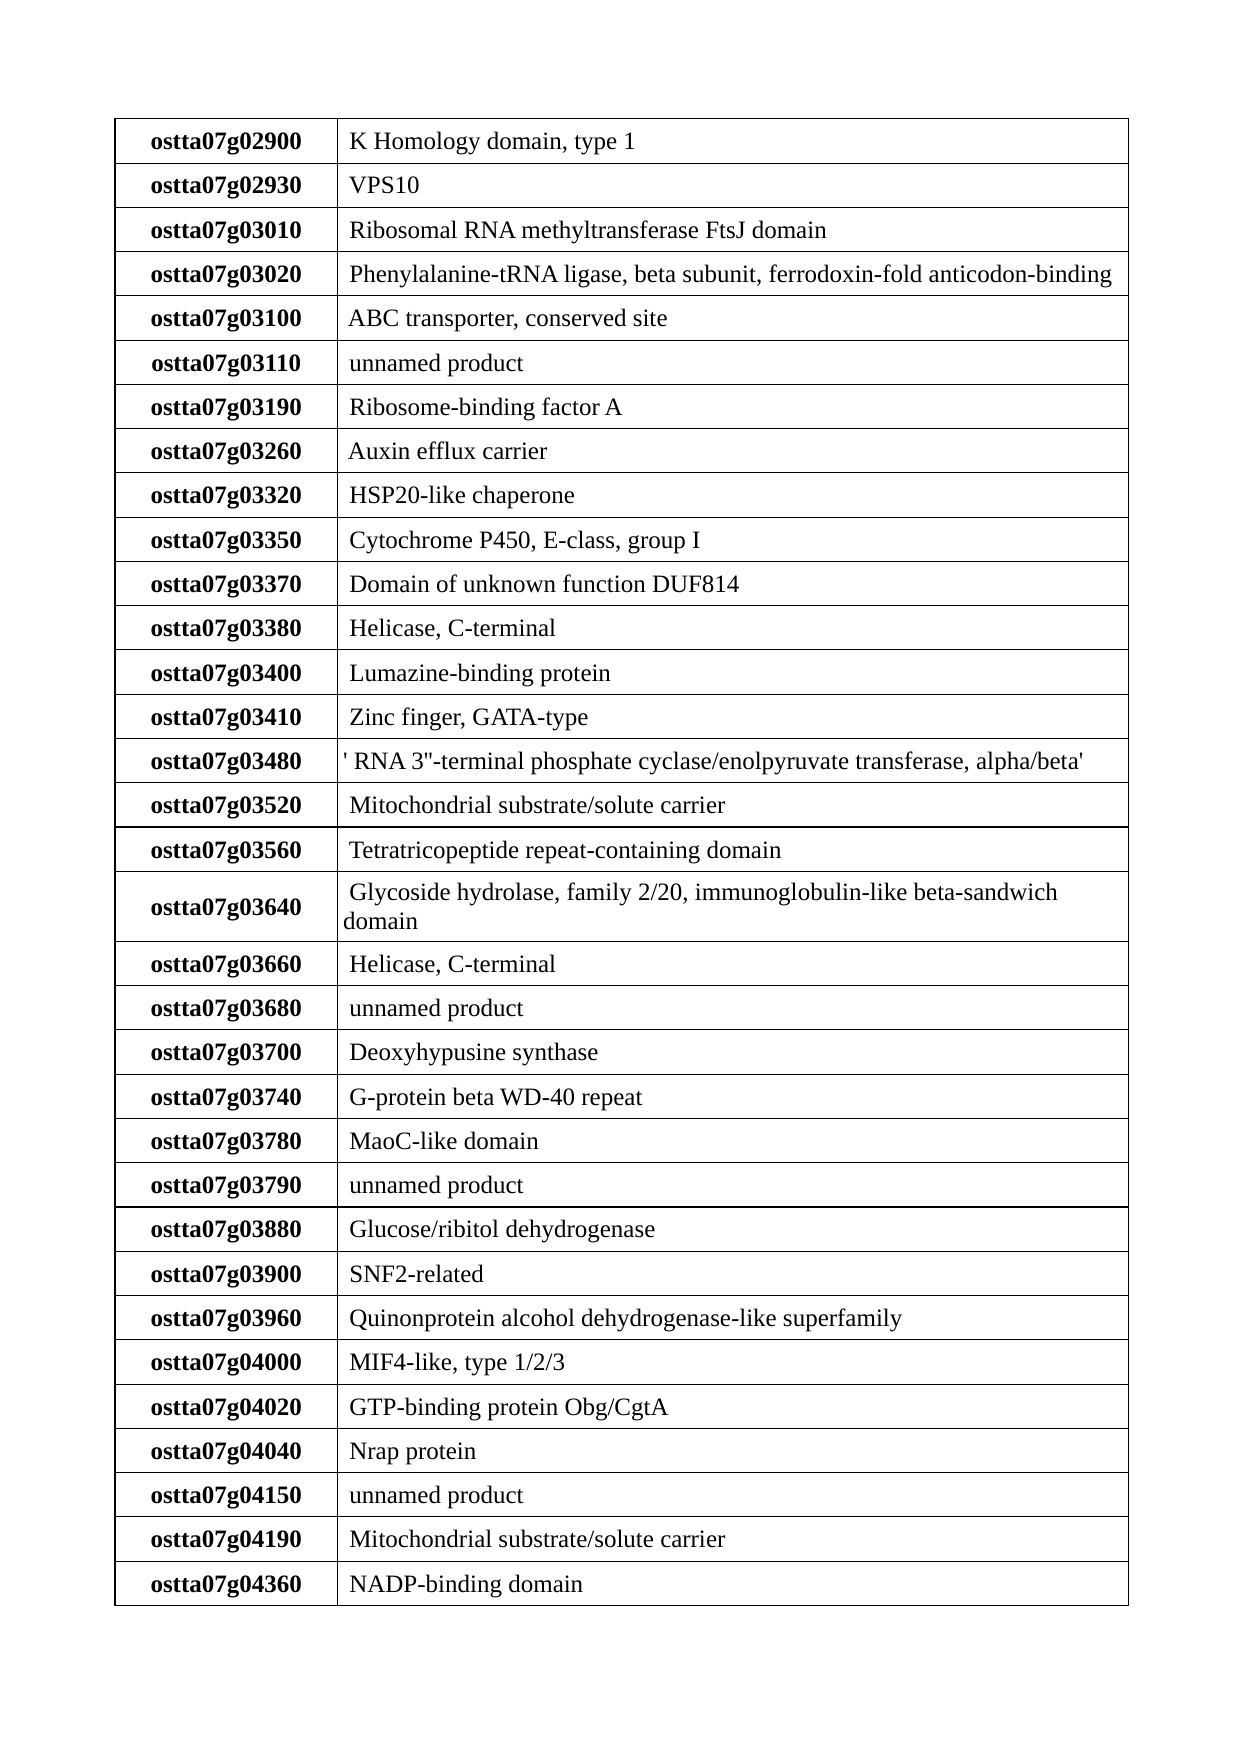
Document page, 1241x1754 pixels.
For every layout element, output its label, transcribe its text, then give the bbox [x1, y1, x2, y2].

table_cell [1129, 207, 1240, 251]
table_cell [1129, 1206, 1240, 1251]
table_cell MaoC-like domain [338, 1119, 1128, 1162]
table_cell ostta07g03640 [116, 872, 337, 941]
table_cell [1129, 1472, 1240, 1516]
table_cell [1129, 163, 1240, 207]
table_cell Auxin efflux carrier [338, 429, 1128, 472]
table_cell ostta07g03010 [116, 208, 337, 251]
table_cell [1129, 782, 1240, 826]
table_cell Ribosome-binding factor A [338, 385, 1128, 428]
table_cell [1129, 941, 1240, 985]
table_cell [1129, 1384, 1240, 1428]
table_cell ' RNA 3''-terminal phosphate cyclase/enolpyruvate transferase, alpha/beta' [338, 739, 1128, 782]
table_cell ostta07g04020 [116, 1385, 337, 1428]
table_cell ostta07g03260 [116, 429, 337, 472]
table_cell ostta07g03480 [116, 739, 337, 782]
table_cell [1129, 1251, 1240, 1295]
table_cell ostta07g03370 [116, 562, 337, 605]
table_cell [1129, 1295, 1240, 1339]
table_cell [1129, 517, 1240, 561]
table_cell [1129, 118, 1240, 162]
table_cell Lumazine-binding protein [338, 650, 1128, 694]
table_cell ostta07g02930 [116, 164, 337, 207]
table_cell [1129, 1516, 1240, 1561]
table_cell [1129, 1162, 1240, 1206]
table_cell [1129, 384, 1240, 428]
table_cell ostta07g03190 [116, 385, 337, 428]
table_cell ostta07g03520 [116, 783, 337, 826]
table_cell ostta07g04150 [116, 1473, 337, 1516]
table_cell unnamed product [338, 341, 1128, 384]
table_cell ostta07g02900 [116, 119, 337, 162]
table_cell ABC transporter, conserved site [338, 296, 1128, 339]
table_cell [1129, 985, 1240, 1029]
table_cell Helicase, C-terminal [338, 606, 1128, 649]
table_cell Mitochondrial substrate/solute carrier [338, 783, 1128, 826]
table_cell [1129, 738, 1240, 782]
table_cell Cytochrome P450, E-class, group I [338, 518, 1128, 561]
table_cell ostta07g03320 [116, 473, 337, 517]
table_cell ostta07g03560 [116, 828, 337, 871]
table_cell Zinc finger, GATA-type [338, 695, 1128, 738]
table_cell Tetratricopeptide repeat-containing domain [338, 828, 1128, 871]
table_cell ostta07g03100 [116, 296, 337, 339]
table_cell [1129, 1118, 1240, 1162]
table_cell [1129, 428, 1240, 472]
table_cell ostta07g03680 [116, 986, 337, 1029]
table_cell unnamed product [338, 1163, 1128, 1206]
table_cell ostta07g04000 [116, 1340, 337, 1383]
table_cell Ribosomal RNA methyltransferase FtsJ domain [338, 208, 1128, 251]
table_cell Domain of unknown function DUF814 [338, 562, 1128, 605]
table_cell ostta07g04360 [116, 1562, 337, 1605]
table_cell ostta07g03900 [116, 1252, 337, 1295]
table_cell ostta07g04040 [116, 1429, 337, 1472]
table_cell Helicase, C-terminal [338, 942, 1128, 985]
table_cell Glycoside hydrolase, family 2/20, immunoglobulin-like beta-sandwich domain [338, 872, 1128, 941]
table_cell Deoxyhypusine synthase [338, 1030, 1128, 1073]
table_cell [1129, 826, 1240, 871]
table_cell ostta07g03400 [116, 650, 337, 694]
table_cell ostta07g03020 [116, 252, 337, 295]
table_cell [1129, 871, 1240, 941]
table_cell ostta07g03740 [116, 1075, 337, 1118]
table_cell Nrap protein [338, 1429, 1128, 1472]
table_cell MIF4-like, type 1/2/3 [338, 1340, 1128, 1383]
table_cell HSP20-like chaperone [338, 473, 1128, 517]
table_cell SNF2-related [338, 1252, 1128, 1295]
table_cell GTP-binding protein Obg/CgtA [338, 1385, 1128, 1428]
table_cell Phenylalanine-tRNA ligase, beta subunit, ferrodoxin-fold anticodon-binding [338, 252, 1128, 295]
table_cell ostta07g03880 [116, 1208, 337, 1251]
table_cell Quinonprotein alcohol dehydrogenase-like superfamily [338, 1296, 1128, 1339]
table_cell Mitochondrial substrate/solute carrier [338, 1517, 1128, 1561]
table_cell [1129, 1029, 1240, 1073]
table_cell ostta07g03700 [116, 1030, 337, 1073]
table_cell [1129, 1339, 1240, 1383]
table_cell [1129, 1074, 1240, 1118]
table_cell [1129, 295, 1240, 339]
table_cell ostta07g03780 [116, 1119, 337, 1162]
table_cell G-protein beta WD-40 repeat [338, 1075, 1128, 1118]
table_cell ostta07g03660 [116, 942, 337, 985]
table_cell [1129, 1561, 1240, 1605]
table_cell ostta07g03380 [116, 606, 337, 649]
table_cell [1129, 1428, 1240, 1472]
table_cell NADP-binding domain [338, 1562, 1128, 1605]
table_cell [1129, 251, 1240, 295]
table_cell [1129, 694, 1240, 738]
table_cell Glucose/ribitol dehydrogenase [338, 1208, 1128, 1251]
table_cell [1129, 340, 1240, 384]
table_cell [1129, 472, 1240, 517]
table_cell [1129, 649, 1240, 694]
table_cell ostta07g04190 [116, 1517, 337, 1561]
table_cell [1129, 561, 1240, 605]
table_cell K Homology domain, type 1 [338, 119, 1128, 162]
table_cell ostta07g03350 [116, 518, 337, 561]
table_cell [1129, 605, 1240, 649]
table_cell unnamed product [338, 986, 1128, 1029]
table_cell ostta07g03790 [116, 1163, 337, 1206]
table_cell unnamed product [338, 1473, 1128, 1516]
table_cell ostta07g03960 [116, 1296, 337, 1339]
table_cell ostta07g03110 [116, 341, 337, 384]
table_cell ostta07g03410 [116, 695, 337, 738]
table_cell VPS10 [338, 164, 1128, 207]
